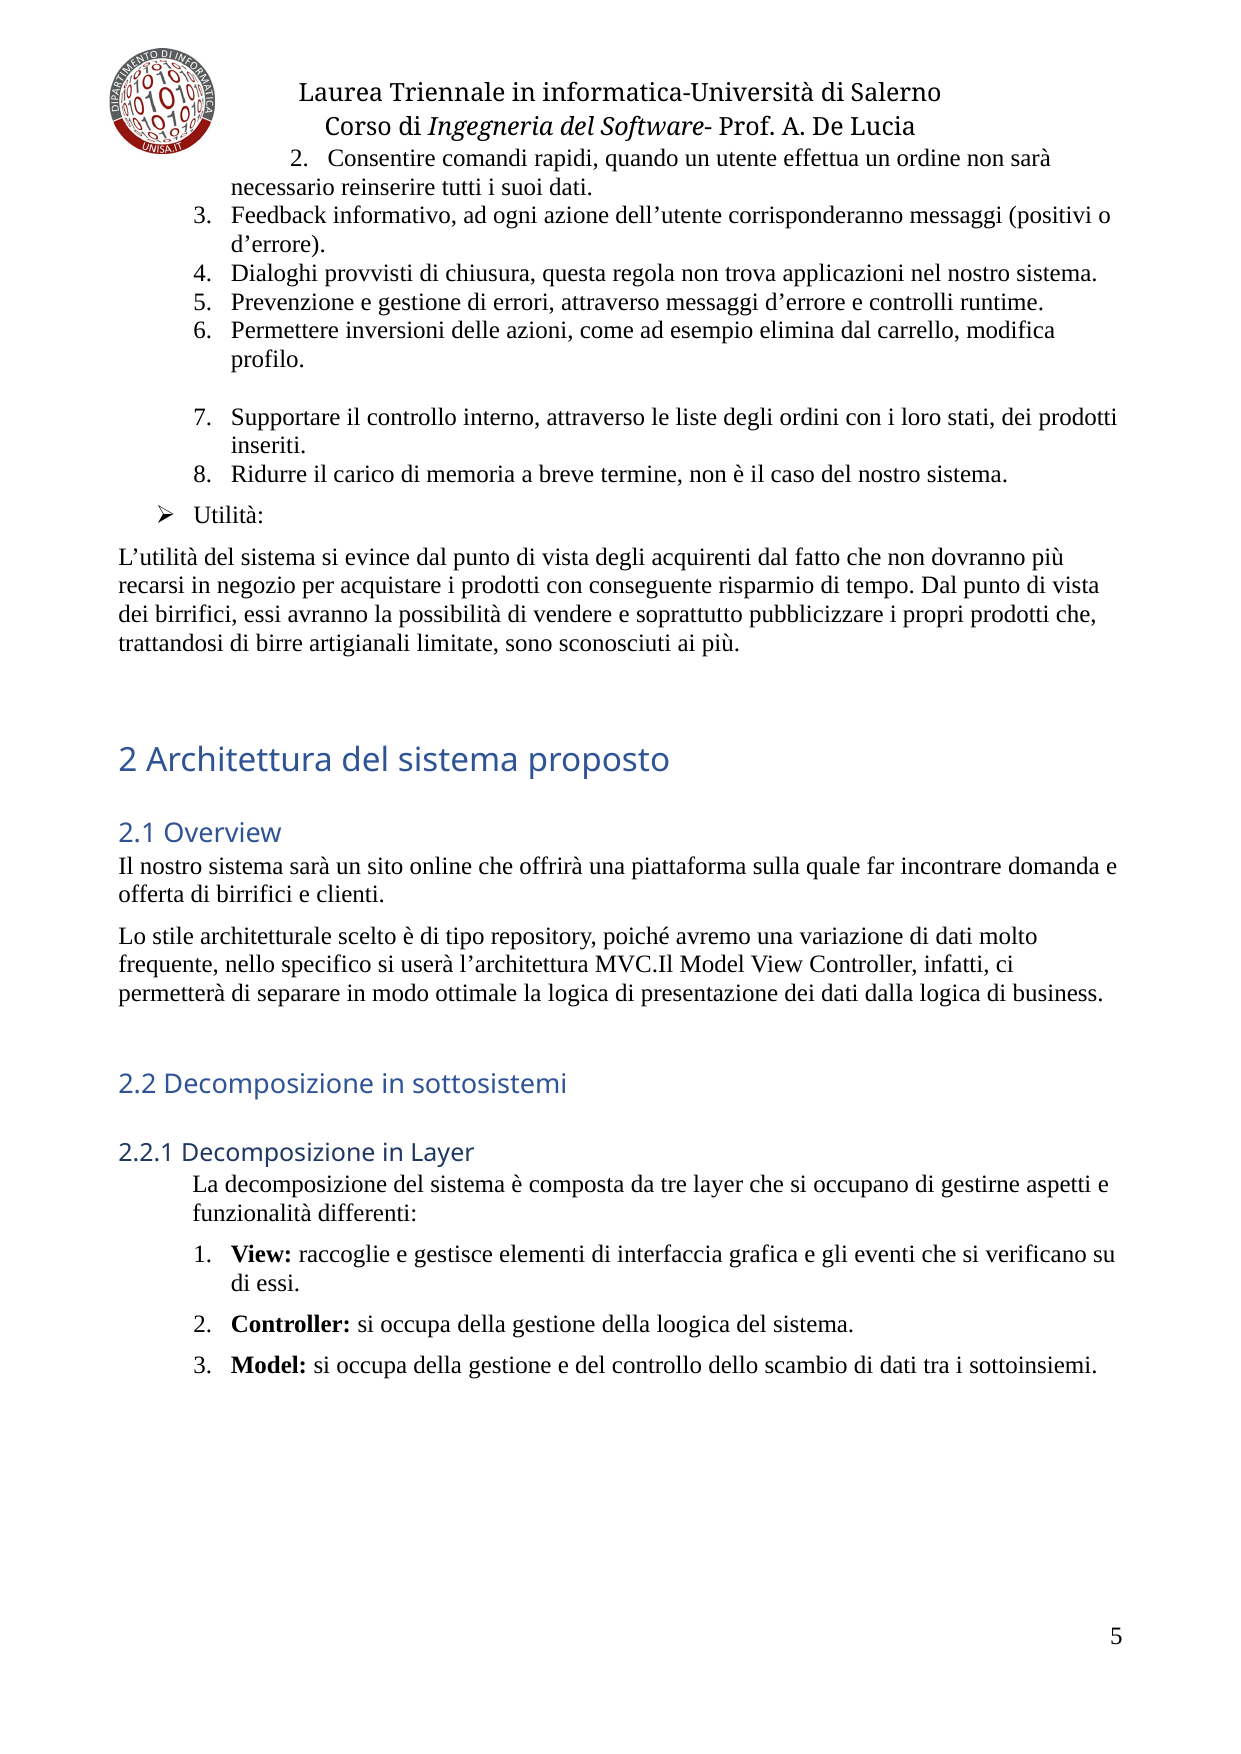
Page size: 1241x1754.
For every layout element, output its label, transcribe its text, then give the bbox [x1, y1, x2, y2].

list Feedback informativo, ad ogni azione dell’utente corrisponderanno messaggi (positivi o d’errore). [193, 201, 1122, 258]
subtitle 2.2 Decomposizione in sottosistemi [118, 1065, 1122, 1102]
list Utilità: [156, 501, 1122, 529]
text Lo stile architetturale scelto è di tipo repository, poiché avremo una variazione di dati molto frequente, nello specifico si userà l’architettura MVC.Il Model View Controller, infatti, ci permetterà di separare in modo ottimale la logica di presentazione dei dati dalla logica di business. [118, 921, 1122, 1007]
list Prevenzione e gestione di errori, attraverso messaggi d’errore e controlli runtime. [193, 287, 1122, 316]
list Supportare il controllo interno, attraverso le liste degli ordini con i loro stati, dei prodotti inseriti. [193, 402, 1122, 459]
list Dialoghi provvisti di chiusura, questa regola non trova applicazioni nel nostro sistema. [193, 258, 1122, 287]
text L’utilità del sistema si evince dal punto di vista degli acquirenti dal fatto che non dovranno più recarsi in negozio per acquistare i prodotti con conseguente risparmio di tempo. Dal punto di vista dei birrifici, essi avranno la possibilità di vendere e soprattutto pubblicizzare i propri prodotti che, trattandosi di birre artigianali limitate, sono sconosciuti ai più. [118, 542, 1122, 657]
subtitle 2.2.1 Decomposizione in Layer [118, 1135, 1122, 1169]
list Consentire comandi rapidi, quando un utente effettua un ordine non sarà necessario reinserire tutti i suoi dati. [193, 143, 1122, 201]
list Controller: si occupa della gestione della loogica del sistema. [193, 1309, 1122, 1338]
list Model: si occupa della gestione e del controllo dello scambio di dati tra i sottoinsiemi. [193, 1350, 1122, 1379]
list Permettere inversioni delle azioni, come ad esempio elimina dal carrello, modifica profilo. [193, 316, 1122, 373]
subtitle 2 Architettura del sistema proposto [118, 736, 1122, 781]
text La decomposizione del sistema è composta da tre layer che si occupano di gestirne aspetti e funzionalità differenti: [192, 1169, 1122, 1226]
list View: raccoglie e gestisce elementi di interfaccia grafica e gli eventi che si verificano su di essi. [193, 1239, 1122, 1296]
subtitle 2.1 Overview [118, 814, 1122, 851]
list Ridurre il carico di memoria a breve termine, non è il caso del nostro sistema. [193, 459, 1122, 488]
text Il nostro sistema sarà un sito online che offrirà una piattaforma sulla quale far incontrare domanda e offerta di birrifici e clienti. [118, 851, 1122, 908]
